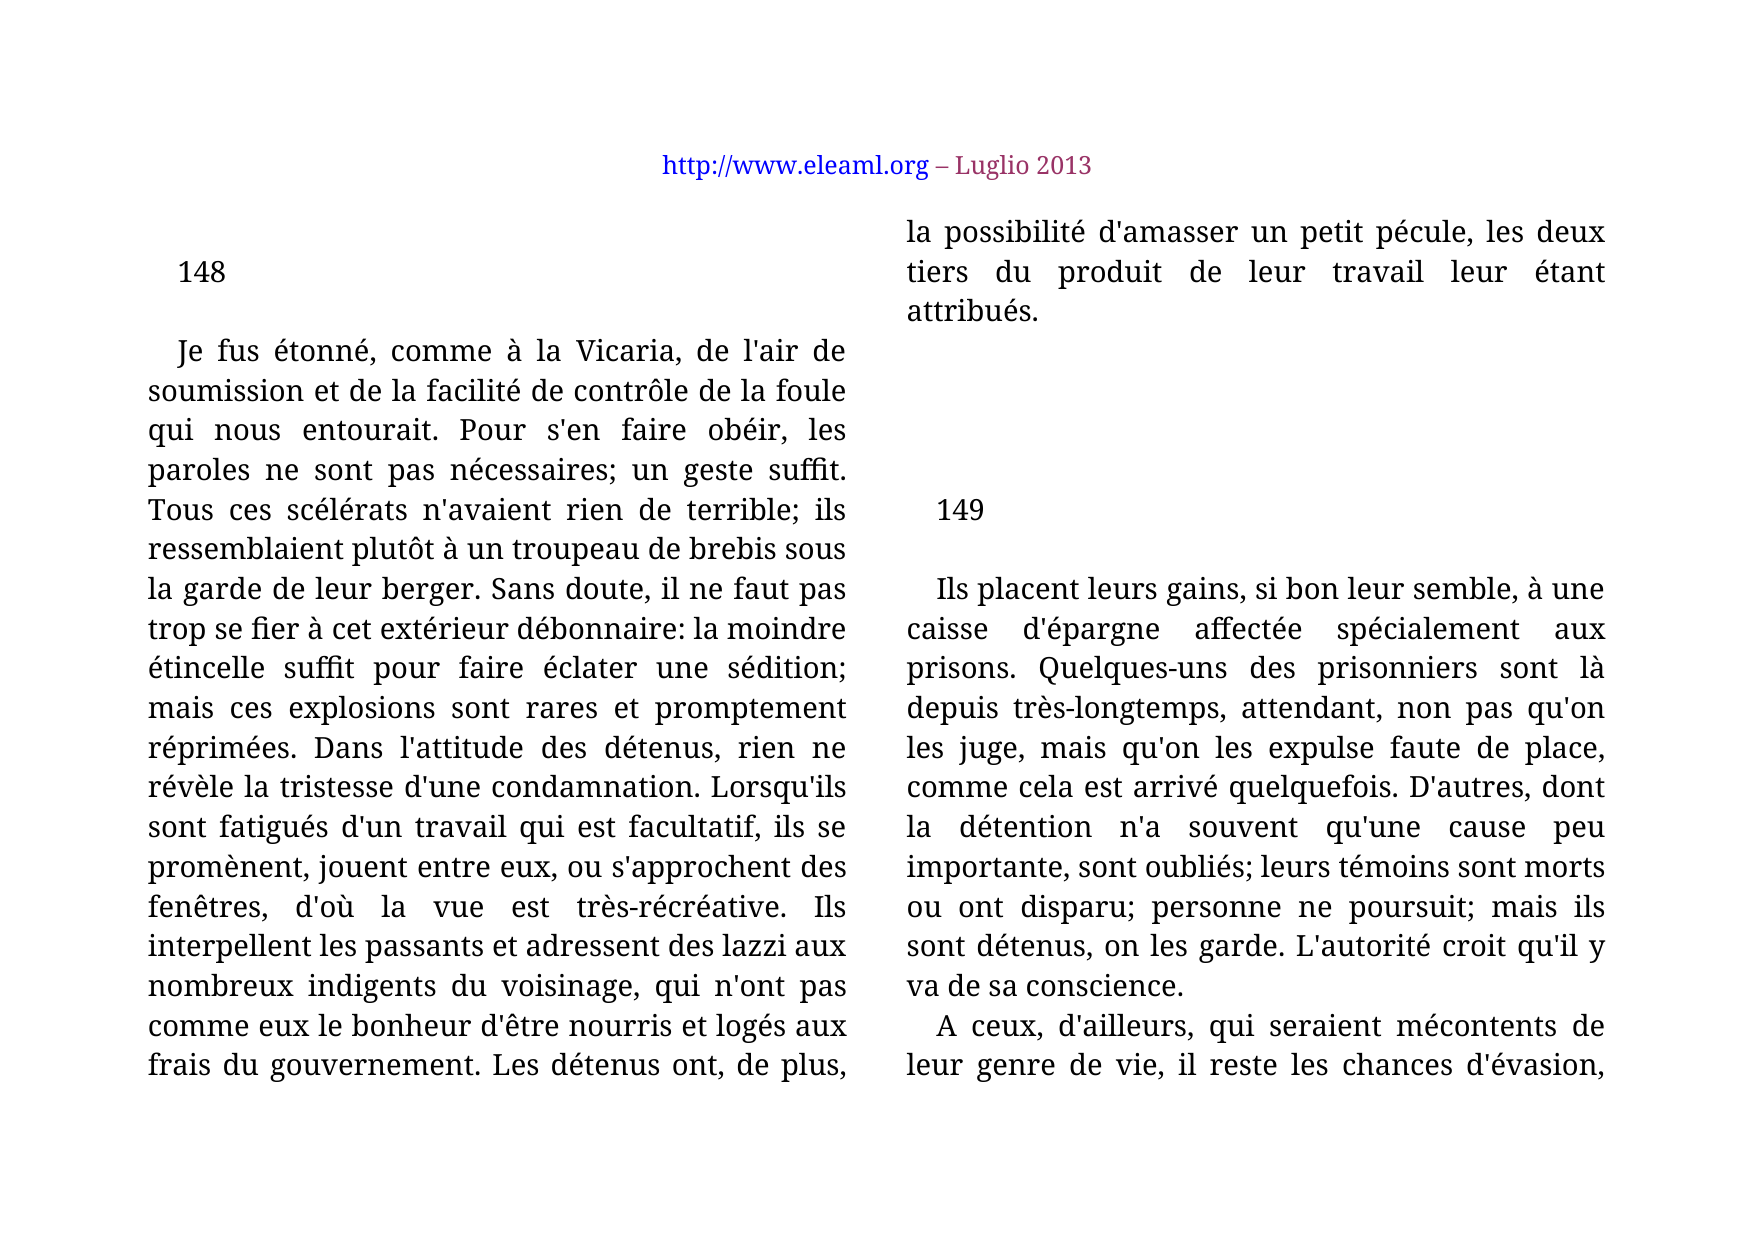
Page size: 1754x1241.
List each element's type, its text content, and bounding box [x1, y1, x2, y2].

text Je fus étonné, comme à la Vicaria, de l'air de soumission et de la facilité de contrôle de la foule qui nous entourait. Pour s'en faire obéir, les paroles ne sont pas nécessaires; un geste suffit. Tous ces scélérats n'avaient rien de terrible; ils ressemblaient plutôt à un troupeau de brebis sous la garde de leur berger. Sans doute, il ne faut pas trop se fier à cet extérieur débonnaire: la moindre étincelle suffit pour faire éclater une sédition; mais ces explosions sont rares et promptement réprimées. Dans l'attitude des détenus, rien ne révèle la tristesse d'une condamnation. Lorsqu'ils sont fatigués d'un travail qui est facultatif, ils se promènent, jouent entre eux, ou s'approchent des fenêtres, d'où la vue est très-récréative. Ils interpellent les passants et adressent des lazzi aux nombreux indigents du voisinage, qui n'ont pas comme eux le bonheur d'être nourris et logés aux frais du gouvernement. Les détenus ont, de plus, [148, 330, 847, 1084]
text la possibilité d'amasser un petit pécule, les deux tiers du produit de leur travail leur étant attribués. [906, 211, 1606, 330]
text A ceux, d'ailleurs, qui seraient mécontents de leur genre de vie, il reste les chances d'évasion, [906, 1005, 1606, 1084]
text 149 [906, 489, 1606, 529]
text 148 [148, 251, 847, 291]
text Ils placent leurs gains, si bon leur semble, à une caisse d'épargne affectée spécialement aux prisons. Quelques-uns des prisonniers sont là depuis très-longtemps, attendant, non pas qu'on les juge, mais qu'on les expulse faute de place, comme cela est arrivé quelquefois. D'autres, dont la détention n'a souvent qu'une cause peu importante, sont oubliés; leurs témoins sont morts ou ont disparu; personne ne poursuit; mais ils sont détenus, on les garde. L'autorité croit qu'il y va de sa conscience. [906, 568, 1606, 1005]
